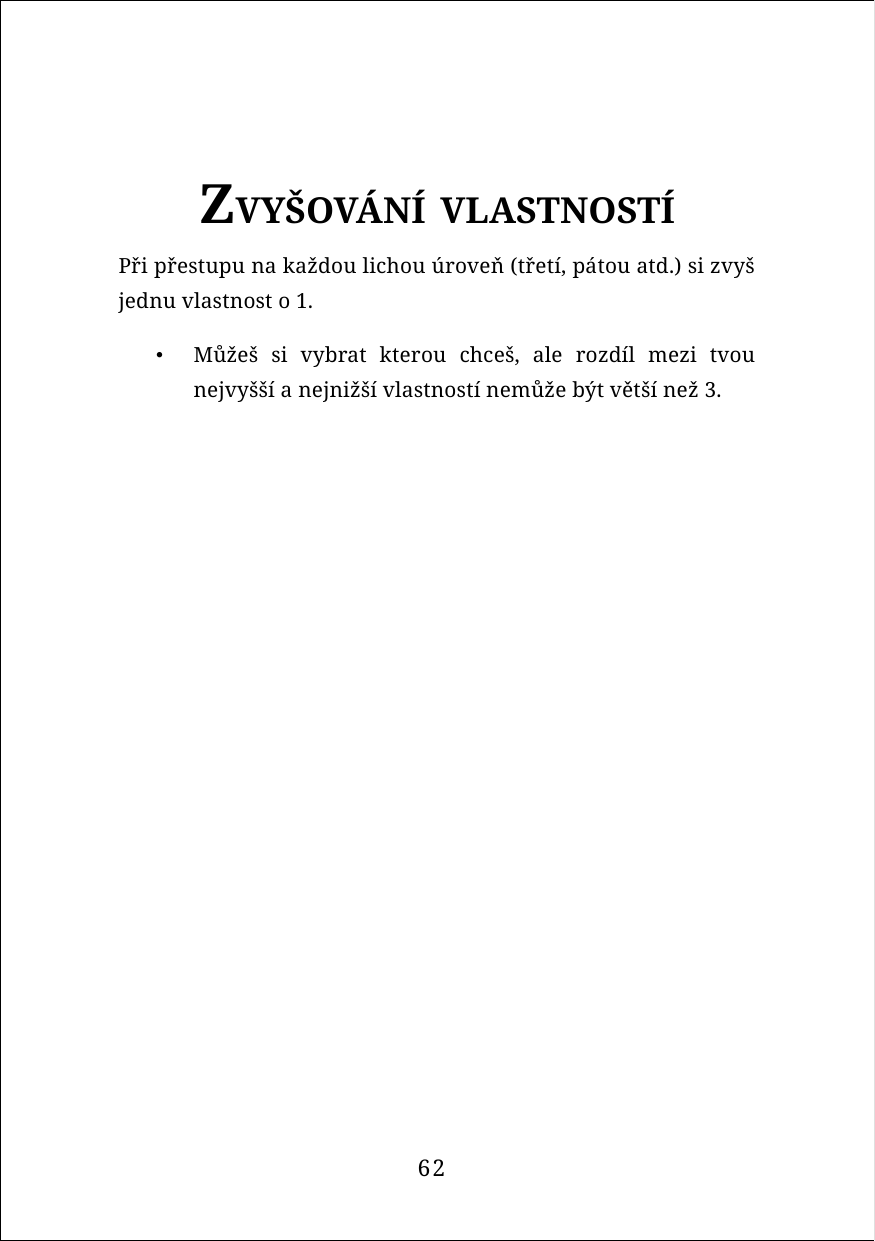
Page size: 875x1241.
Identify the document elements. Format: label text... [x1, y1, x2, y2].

subtitle Zvyšování vlastností [118, 166, 756, 239]
list Můžeš si vybrat kterou chceš, ale rozdíl mezi tvou nejvyšší a nejnižší vlastností nemůže být větší než 3. [156, 340, 756, 404]
text Při přestupu na každou lichou úroveň (třetí, pátou atd.) si zvyš jednu vlastnost o 1. [118, 251, 756, 315]
